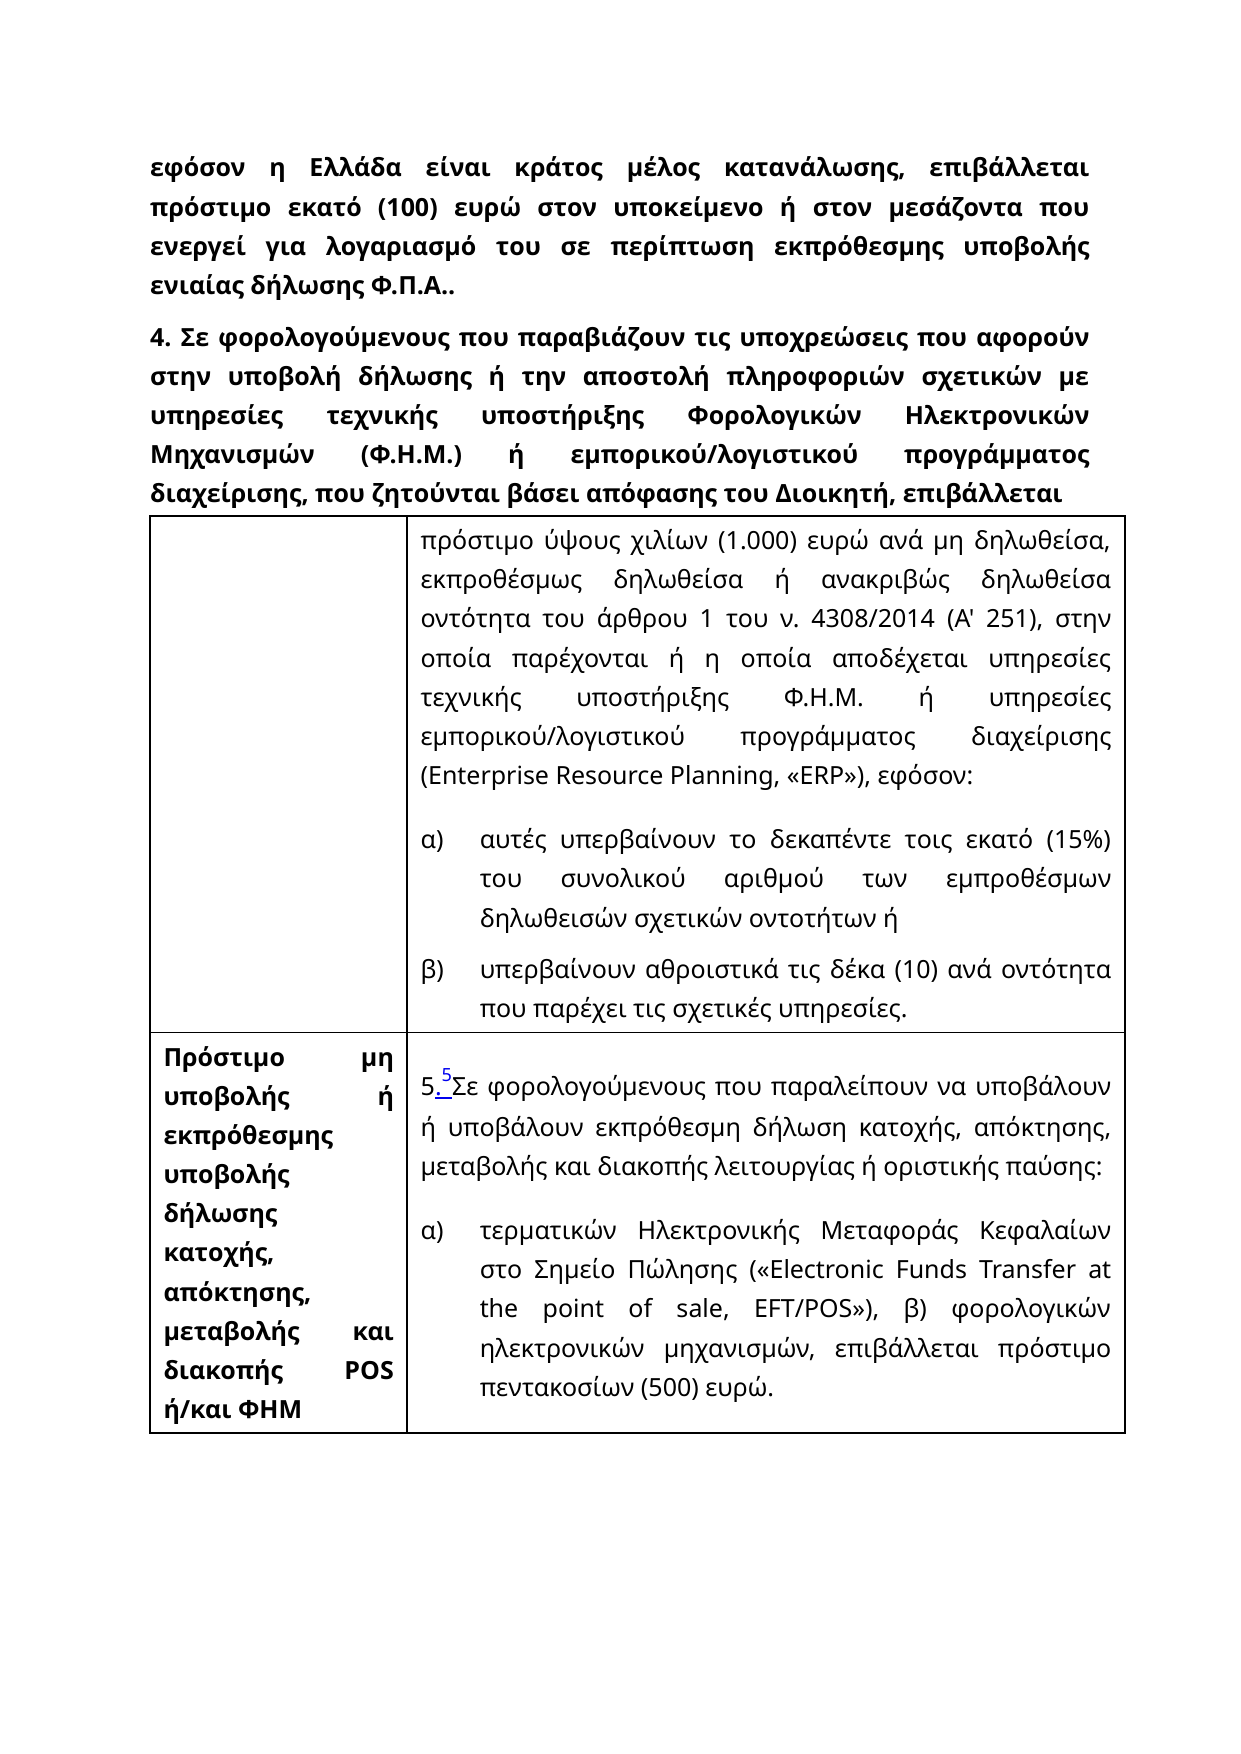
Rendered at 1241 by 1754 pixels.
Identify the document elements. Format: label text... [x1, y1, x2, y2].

table_header πρόστιμο ύψους χιλίων (1.000) ευρώ ανά μη δηλωθείσα, εκπροθέσμως δηλωθείσα ή ανακριβώς δηλωθείσα οντότητα του άρθρου 1 του ν. 4308/2014 (Α' 251), στην οποία παρέχονται ή η οποία αποδέχεται υπηρεσίες τεχνικής υποστήριξης Φ.Η.Μ. ή υπηρεσίες εμπορικού/λογιστικού προγράμματος διαχείρισης (Enterprise Resource Planning, «ERP»), εφόσον: α) αυτές υπερβαίνουν το δεκαπέντε τοις εκατό (15%) του συνολικού αριθμού των εμπροθέσμων δηλωθεισών σχετικών οντοτήτων ή β) υπερβαίνουν αθροιστικά τις δέκα (10) ανά οντότητα που παρέχει τις σχετικές υπηρεσίες. [408, 517, 1124, 1031]
table_cell Πρόστιμο μη υποβολής ή εκπρόθεσμης υποβολής δήλωσης κατοχής, απόκτησης, μεταβολής και διακοπής POS ή/και ΦΗΜ [151, 1033, 406, 1432]
text εφόσον η Ελλάδα είναι κράτος μέλος κατανάλωσης, επιβάλλεται πρόστιμο εκατό (100) ευρώ στον υποκείμενο ή στον μεσάζοντα που ενεργεί για λογαριασμό του σε περίπτωση εκπρόθεσμης υποβολής ενιαίας δήλωσης Φ.Π.Α.. [150, 150, 1090, 302]
table_cell 5.5Σε φορολογούμενους που παραλείπουν να υποβάλουν ή υποβάλουν εκπρόθεσμη δήλωση κατοχής, απόκτησης, μεταβολής και διακοπής λειτουργίας ή οριστικής παύσης: α) τερματικών Ηλεκτρονικής Μεταφοράς Κεφαλαίων στο Σημείο Πώλησης («Electronic Funds Transfer at the point of sale, EFT/POS»), β) φορολογικών ηλεκτρονικών μηχανισμών, επιβάλλεται πρόστιμο πεντακοσίων (500) ευρώ. [408, 1033, 1124, 1432]
table_header [151, 517, 406, 1031]
text 4. Σε φορολογούμενους που παραβιάζουν τις υποχρεώσεις που αφορούν στην υποβολή δήλωσης ή την αποστολή πληροφοριών σχετικών με υπηρεσίες τεχνικής υποστήριξης Φορολογικών Ηλεκτρονικών Μηχανισμών (Φ.Η.Μ.) ή εμπορικού/λογιστικού προγράμματος διαχείρισης, που ζητούνται βάσει απόφασης του Διοικητή, επιβάλλεται [150, 319, 1090, 510]
